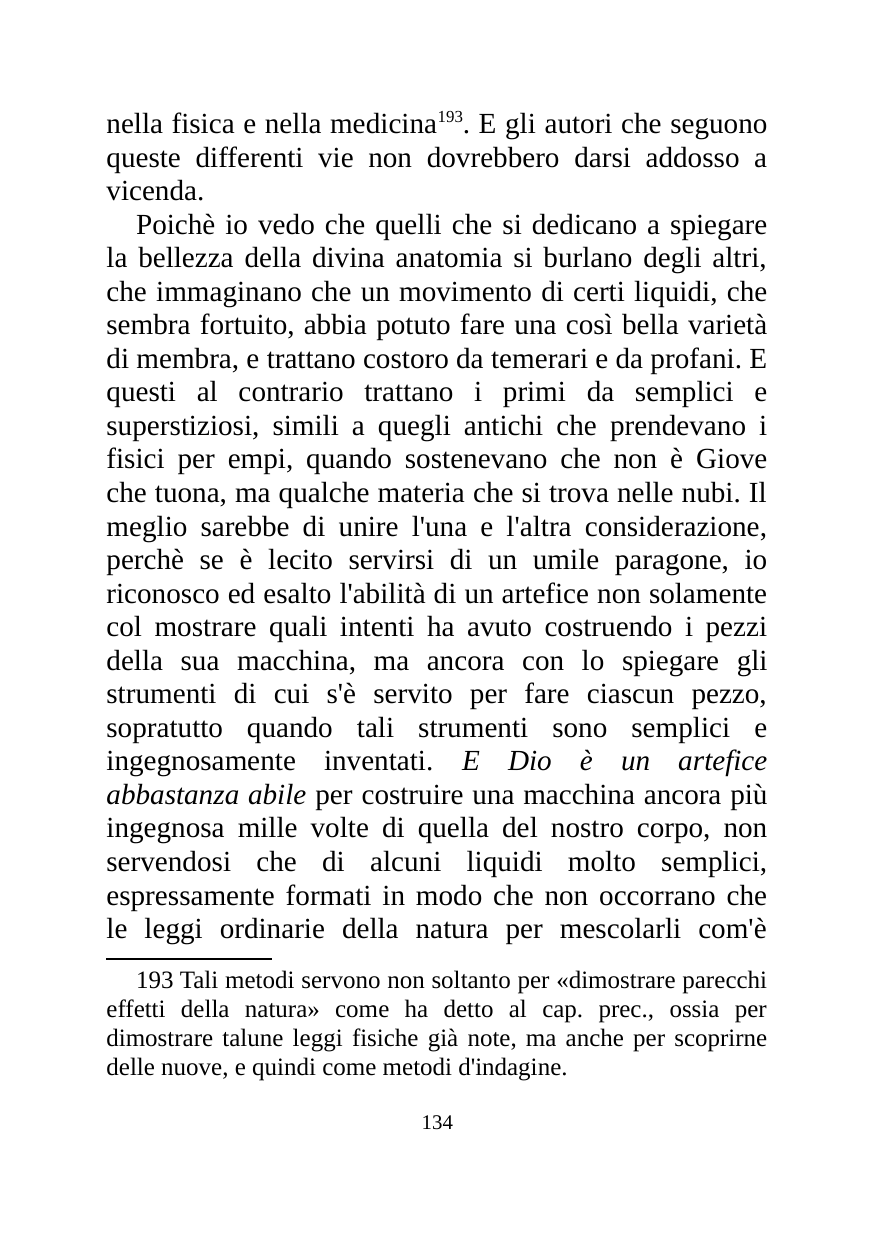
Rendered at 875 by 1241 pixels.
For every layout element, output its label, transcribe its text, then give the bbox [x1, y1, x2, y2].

text Tali metodi servono non soltanto per «dimostrare parecchi effetti della natura» come ha detto al cap. prec., ossia per dimostrare talune leggi fisiche già note, ma anche per scoprirne delle nuove, e quindi come metodi d'indagine. [106, 965, 768, 1080]
text nella fisica e nella medicina. E gli autori che seguono queste differenti vie non dovrebbero darsi addosso a vicenda. [106, 106, 768, 207]
text Poichè io vedo che quelli che si dedicano a spiegare la bellezza della divina anatomia si burlano degli altri, che immaginano che un movimento di certi liquidi, che sembra fortuito, abbia potuto fare una così bella varietà di membra, e trattano costoro da temerari e da profani. E questi al contrario trattano i primi da semplici e superstiziosi, simili a quegli antichi che prendevano i fisici per empi, quando sostenevano che non è Giove che tuona, ma qualche materia che si trova nelle nubi. Il meglio sarebbe di unire l'una e l'altra considerazione, perchè se è lecito servirsi di un umile paragone, io riconosco ed esalto l'abilità di un artefice non solamente col mostrare quali intenti ha avuto costruendo i pezzi della sua macchina, ma ancora con lo spiegare gli strumenti di cui s'è servito per fare ciascun pezzo, sopratutto quando tali strumenti sono semplici e ingegnosamente inventati. E Dio è un artefice abbastanza abile per costruire una macchina ancora più ingegnosa mille volte di quella del nostro corpo, non servendosi che di alcuni liquidi molto semplici, espressamente formati in modo che non occorrano che le leggi ordinarie della natura per mescolarli com'è [106, 207, 768, 945]
